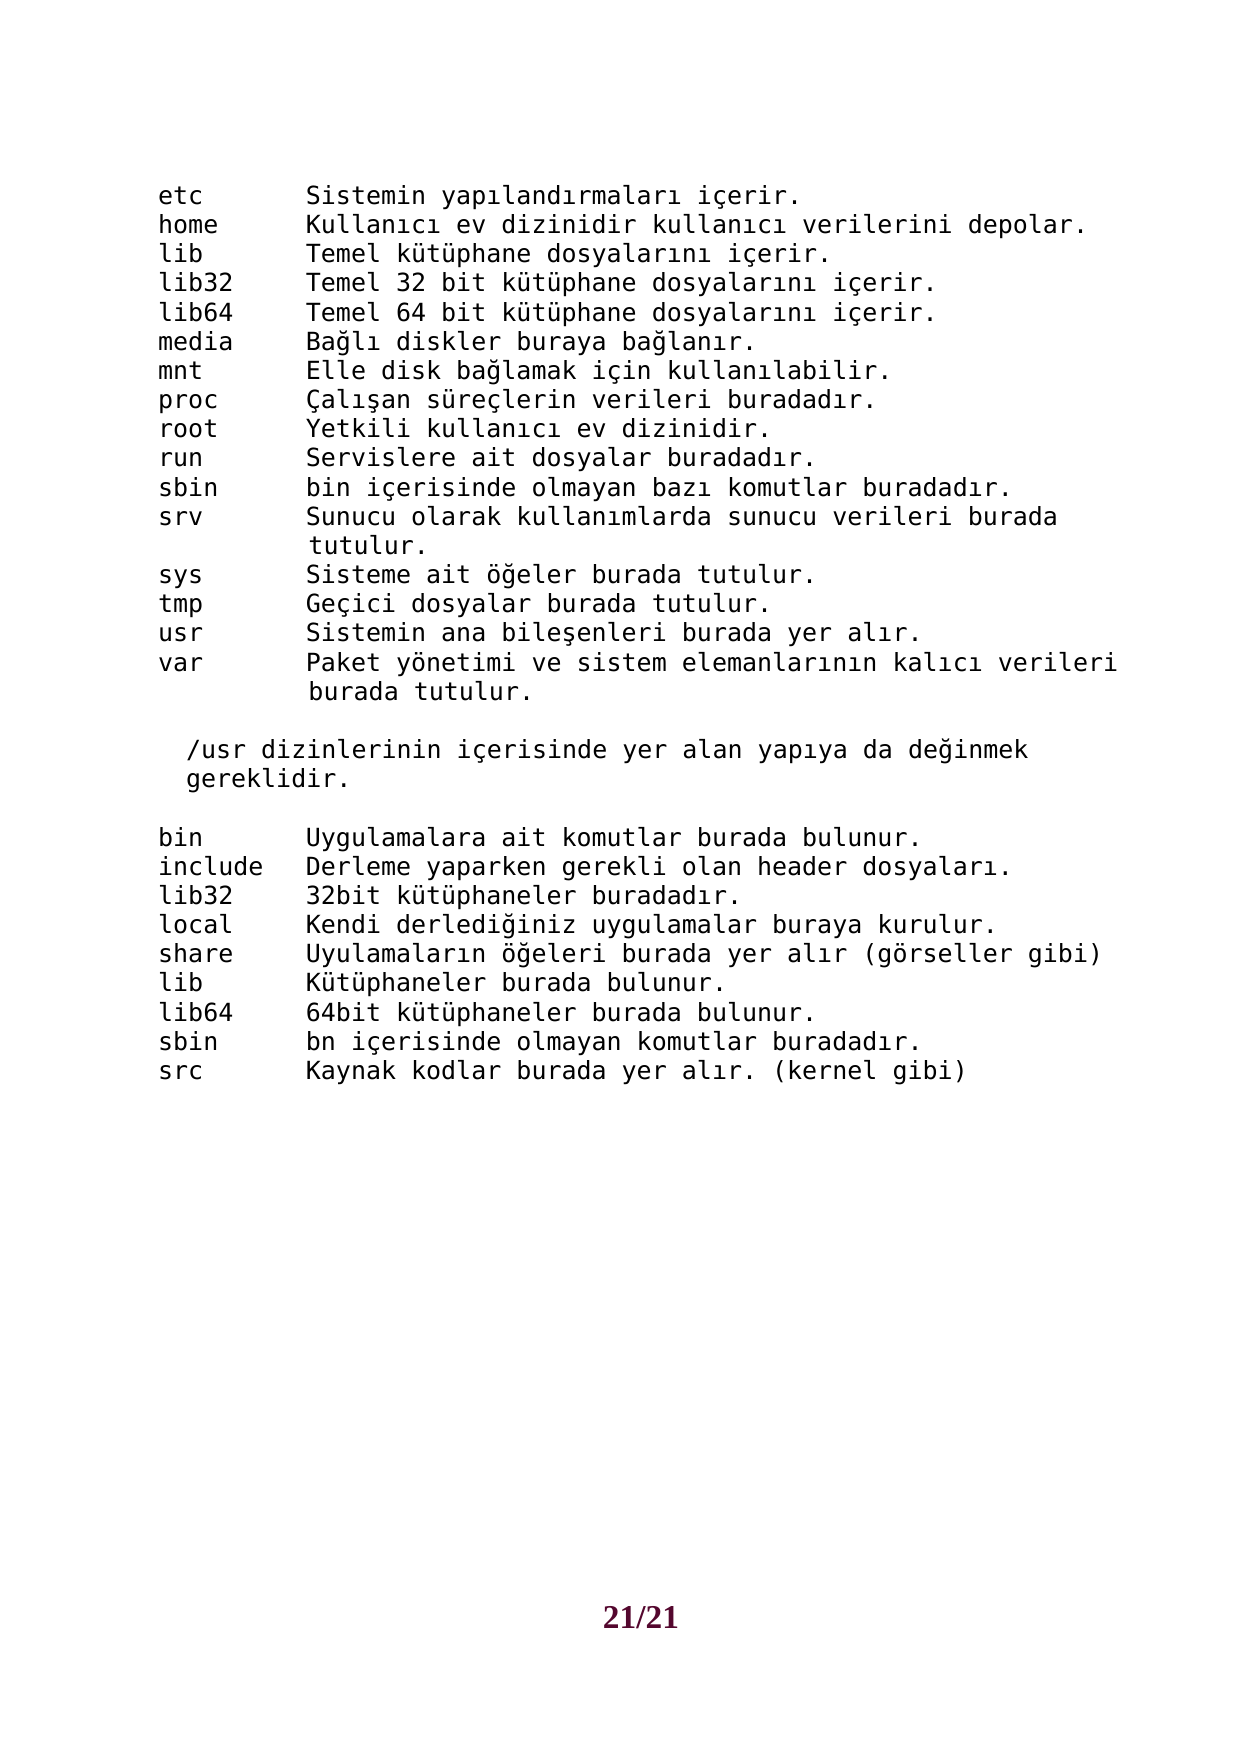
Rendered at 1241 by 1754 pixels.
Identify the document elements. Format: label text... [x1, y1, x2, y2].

table_header etc Sistemin yapılandırmaları içerir. home Kullanıcı ev dizinidir kullanıcı verilerini depolar. lib Temel kütüphane dosyalarını içerir. lib32 Temel 32 bit kütüphane dosyalarını içerir. lib64 Temel 64 bit kütüphane dosyalarını içerir. media Bağlı diskler buraya bağlanır. mnt Elle disk bağlamak için kullanılabilir. proc Çalışan süreçlerin verileri buradadır. root Yetkili kullanıcı ev dizinidir. run Servislere ait dosyalar buradadır. sbin bin içerisinde olmayan bazı komutlar buradadır. srv Sunucu olarak kullanımlarda sunucu verileri burada tutulur. sys Sisteme ait öğeler burada tutulur. tmp Geçici dosyalar burada tutulur. usr Sistemin ana bileşenleri burada yer alır. var Paket yönetimi ve sistem elemanlarının kalıcı verileri burada tutulur. [158, 181, 1123, 706]
text /usr dizinlerinin içerisinde yer alan yapıya da değinmek gereklidir. [186, 735, 1123, 794]
table_header bin Uygulamalara ait komutlar burada bulunur. include Derleme yaparken gerekli olan header dosyaları. lib32 32bit kütüphaneler buradadır. local Kendi derlediğiniz uygulamalar buraya kurulur. share Uyulamaların öğeleri burada yer alır (görseller gibi) lib Kütüphaneler burada bulunur. lib64 64bit kütüphaneler burada bulunur. sbin bn içerisinde olmayan komutlar buradadır. src Kaynak kodlar burada yer alır. (kernel gibi) [158, 823, 1123, 1085]
